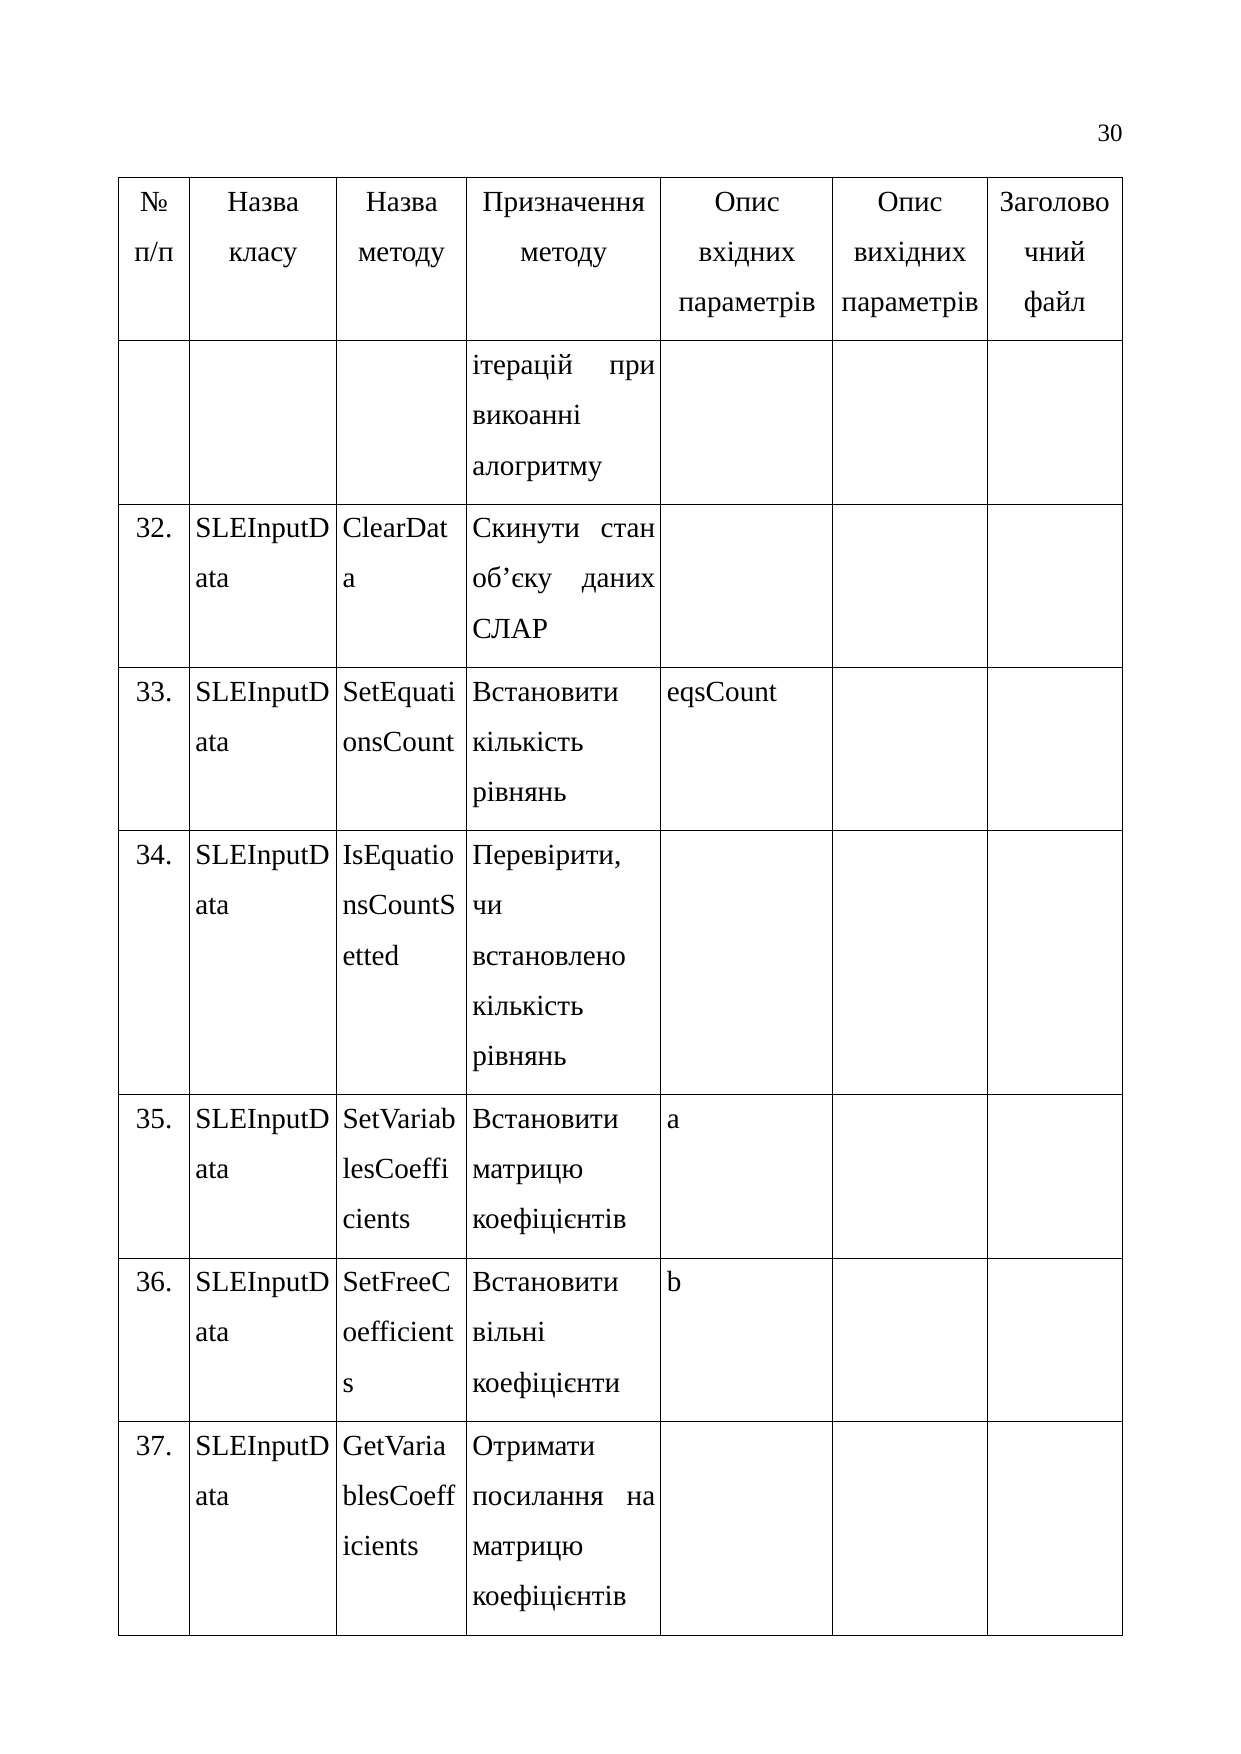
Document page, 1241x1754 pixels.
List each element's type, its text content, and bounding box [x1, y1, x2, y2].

table_cell SLEInputData [190, 1095, 336, 1257]
table_header Назва методу [337, 178, 466, 340]
table_cell [988, 668, 1122, 830]
table_cell SetFreeCoefficients [337, 1259, 466, 1421]
table_cell [833, 505, 987, 667]
table_cell Скинути стан об’єку даних СЛАР [467, 505, 660, 667]
table_cell SLEInputData [190, 668, 336, 830]
table_header Опис вихідних параметрів [833, 178, 987, 340]
table_cell [988, 341, 1122, 503]
table_cell 37. [119, 1422, 189, 1634]
table_cell 32. [119, 505, 189, 667]
table_cell 34. [119, 831, 189, 1094]
table_cell [833, 341, 987, 503]
table_cell Перевірити, чи встановлено кількість рівнянь [467, 831, 660, 1094]
table_cell SLEInputData [190, 831, 336, 1094]
table_cell IsEquationsCountSetted [337, 831, 466, 1094]
table_cell [833, 1422, 987, 1634]
table_cell SLEInputData [190, 1259, 336, 1421]
table_cell [661, 505, 832, 667]
table_header Призначення методу [467, 178, 660, 340]
table_cell ітерацій при викоанні алогритму [467, 341, 660, 503]
table_cell [988, 1422, 1122, 1634]
table_cell a [661, 1095, 832, 1257]
table_cell [988, 1095, 1122, 1257]
table_cell Встановити вільні коефіцієнти [467, 1259, 660, 1421]
table_cell [190, 341, 336, 503]
table_cell eqsCount [661, 668, 832, 830]
table_cell [337, 341, 466, 503]
table_cell [661, 341, 832, 503]
table_cell [833, 831, 987, 1094]
table_cell b [661, 1259, 832, 1421]
table_cell Отримати посилання на матрицю коефіцієнтів [467, 1422, 660, 1634]
table_header № п/п [119, 178, 189, 340]
table_cell [119, 341, 189, 503]
table_cell SLEInputData [190, 505, 336, 667]
table_header Назва класу [190, 178, 336, 340]
table_cell SetEquationsCount [337, 668, 466, 830]
table_cell [661, 831, 832, 1094]
table_header Заголовочний файл [988, 178, 1122, 340]
table_cell ClearData [337, 505, 466, 667]
table_cell [661, 1422, 832, 1634]
table_cell SetVariablesCoefficients [337, 1095, 466, 1257]
table_cell [988, 1259, 1122, 1421]
table_cell Встановити матрицю коефіцієнтів [467, 1095, 660, 1257]
table_cell 33. [119, 668, 189, 830]
table_cell 36. [119, 1259, 189, 1421]
table_cell [988, 505, 1122, 667]
table_cell 35. [119, 1095, 189, 1257]
table_cell [833, 1095, 987, 1257]
table_header Опис вхідних параметрів [661, 178, 832, 340]
table_cell [833, 668, 987, 830]
table_cell GetVariablesCoefficients [337, 1422, 466, 1634]
table_cell [833, 1259, 987, 1421]
table_cell Встановити кількість рівнянь [467, 668, 660, 830]
table_cell [988, 831, 1122, 1094]
table_cell SLEInputData [190, 1422, 336, 1634]
